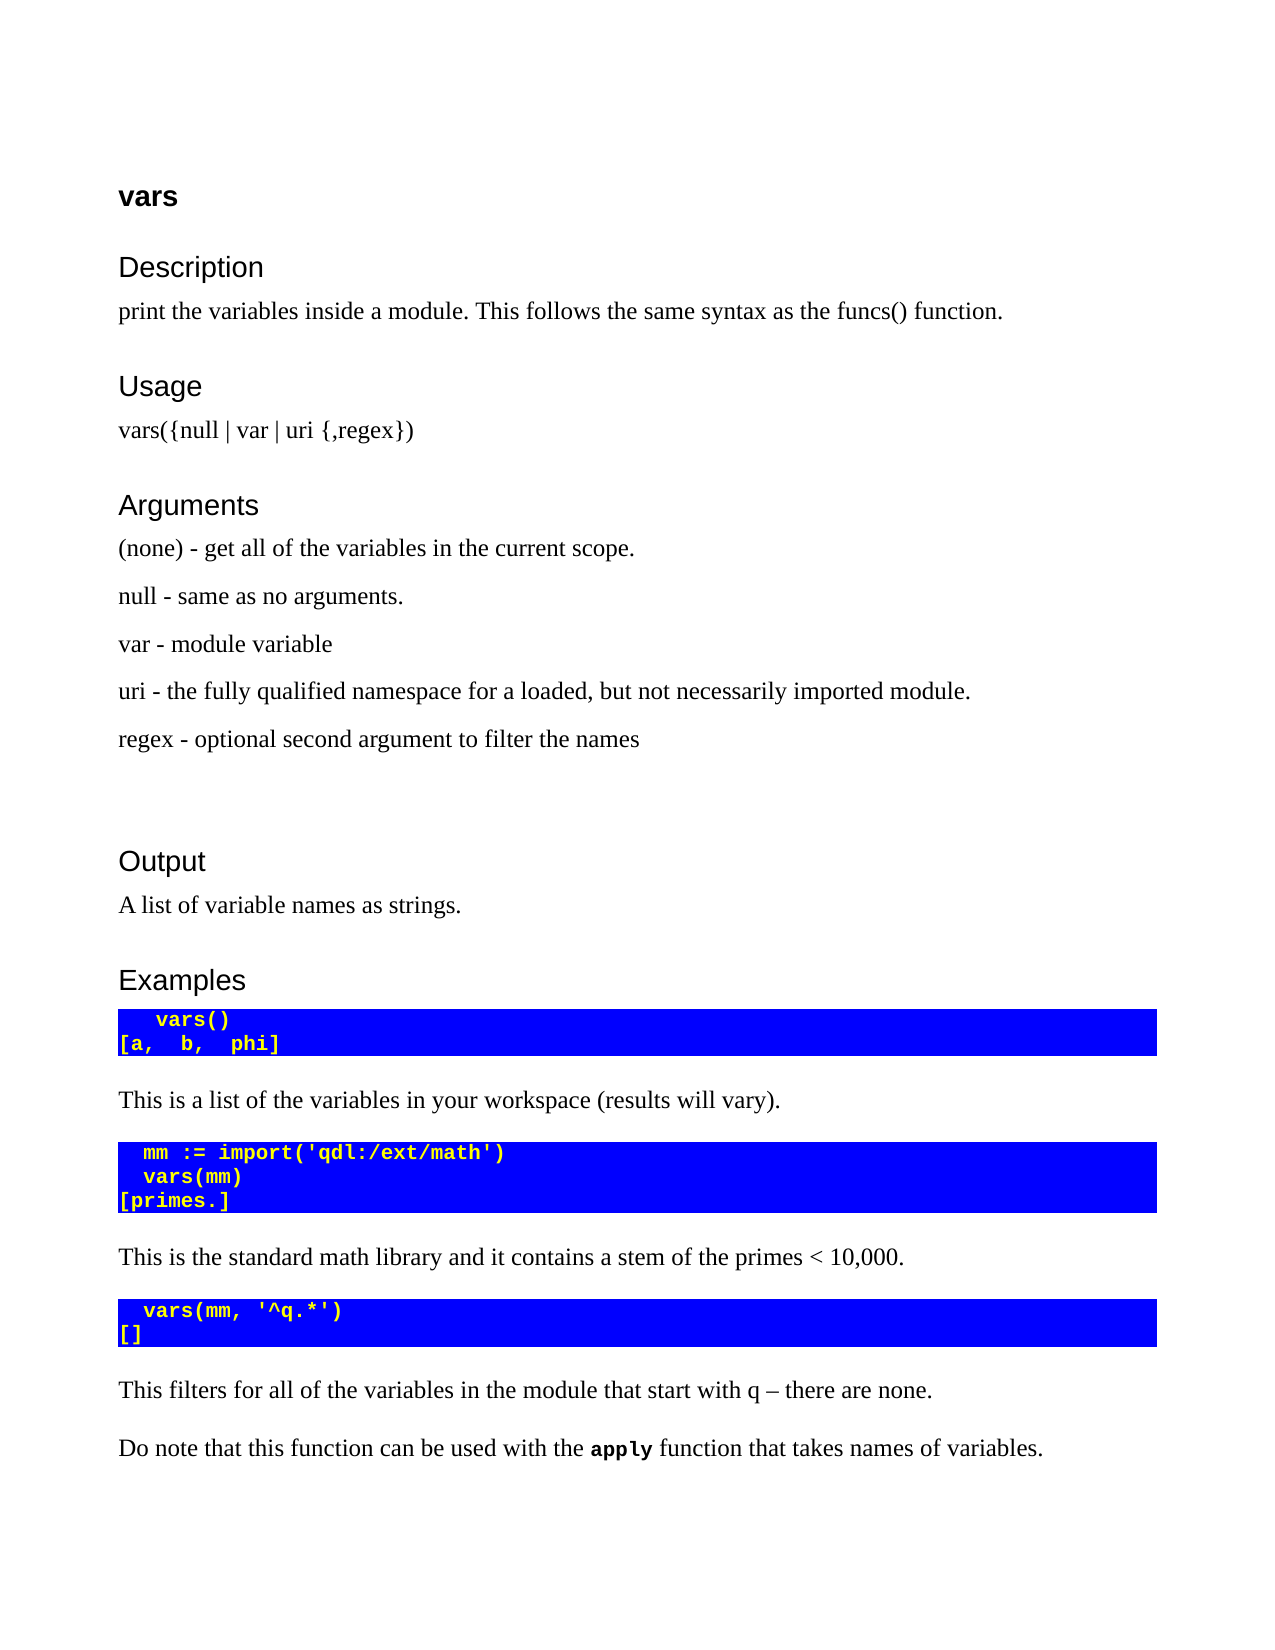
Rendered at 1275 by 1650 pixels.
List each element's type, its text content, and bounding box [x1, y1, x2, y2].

text This is a list of the variables in your workspace (results will vary). [118, 1085, 1157, 1114]
subtitle Examples [118, 963, 1157, 996]
subtitle Usage [118, 369, 1157, 402]
text (none) - get all of the variables in the current scope. [118, 533, 1157, 562]
text uri - the fully qualified namespace for a loaded, but not necessarily imported module. [118, 676, 1157, 705]
text var - module variable [118, 629, 1157, 657]
text This is the standard math library and it contains a stem of the primes < 10,000. [118, 1242, 1157, 1271]
text [a, b, phi] [118, 1032, 1157, 1056]
text vars(mm) [118, 1166, 1157, 1190]
text A list of variable names as strings. [118, 890, 1157, 919]
text vars(mm, '^q.*') [118, 1299, 1157, 1323]
text [] [118, 1323, 1157, 1347]
text print the variables inside a module. This follows the same syntax as the funcs() function. [118, 296, 1157, 325]
text vars({null | var | uri {,regex}) [118, 415, 1157, 444]
subtitle Output [118, 844, 1157, 878]
text This filters for all of the variables in the module that start with q – there are none. [118, 1376, 1157, 1404]
subtitle vars [118, 179, 1157, 213]
text [primes.] [118, 1190, 1157, 1213]
subtitle Description [118, 250, 1157, 284]
text regex - optional second argument to filter the names [118, 724, 1157, 753]
text vars() [118, 1009, 1157, 1032]
text mm := import('qdl:/ext/math') [118, 1142, 1157, 1166]
subtitle Arguments [118, 487, 1157, 521]
text null - same as no arguments. [118, 581, 1157, 610]
text Do note that this function can be used with the apply function that takes names of variables. [118, 1433, 1157, 1463]
